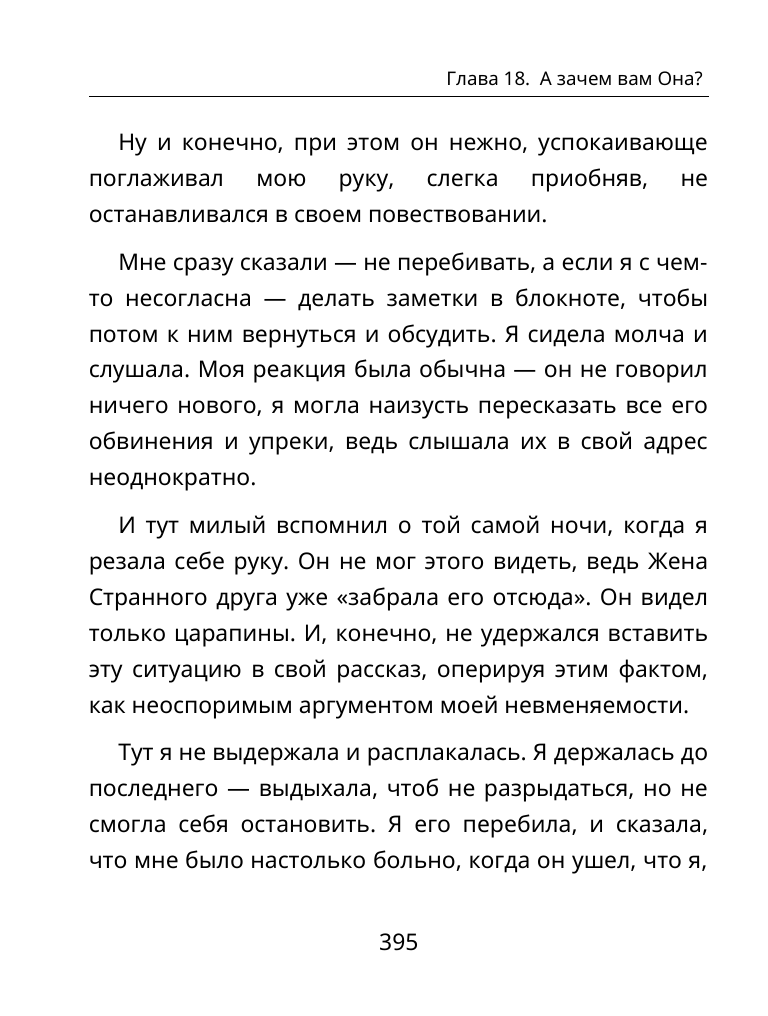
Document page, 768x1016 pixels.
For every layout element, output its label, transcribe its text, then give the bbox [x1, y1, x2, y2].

text Мне сразу сказали — не перебивать, а если я с чем-то несогласна — делать заметки в блокноте, чтобы потом к ним вернуться и обсудить. Я сидела молча и слушала. Моя реакция была обычна — он не говорил ничего нового, я могла наизусть пересказать все его обвинения и упреки, ведь слышала их в свой адрес неоднократно. [88, 246, 709, 492]
text Тут я не выдержала и расплакалась. Я держалась до последнего — выдыхала, чтоб не разрыдаться, но не смогла себя остановить. Я его перебила, и сказала, что мне было настолько больно, когда он ушел, что я, [88, 736, 709, 875]
text Ну и конечно, при этом он нежно, успокаивающе поглаживал мою руку, слегка приобняв, не останавливался в своем повествовании. [88, 126, 709, 229]
text И тут милый вспомнил о той самой ночи, когда я резала себе руку. Он не мог этого видеть, ведь Жена Странного друга уже «забрала его отсюда». Он видел только царапины. И, конечно, не удержался вставить эту ситуацию в свой рассказ, оперируя этим фактом, как неоспоримым аргументом моей невменяемости. [88, 509, 709, 720]
